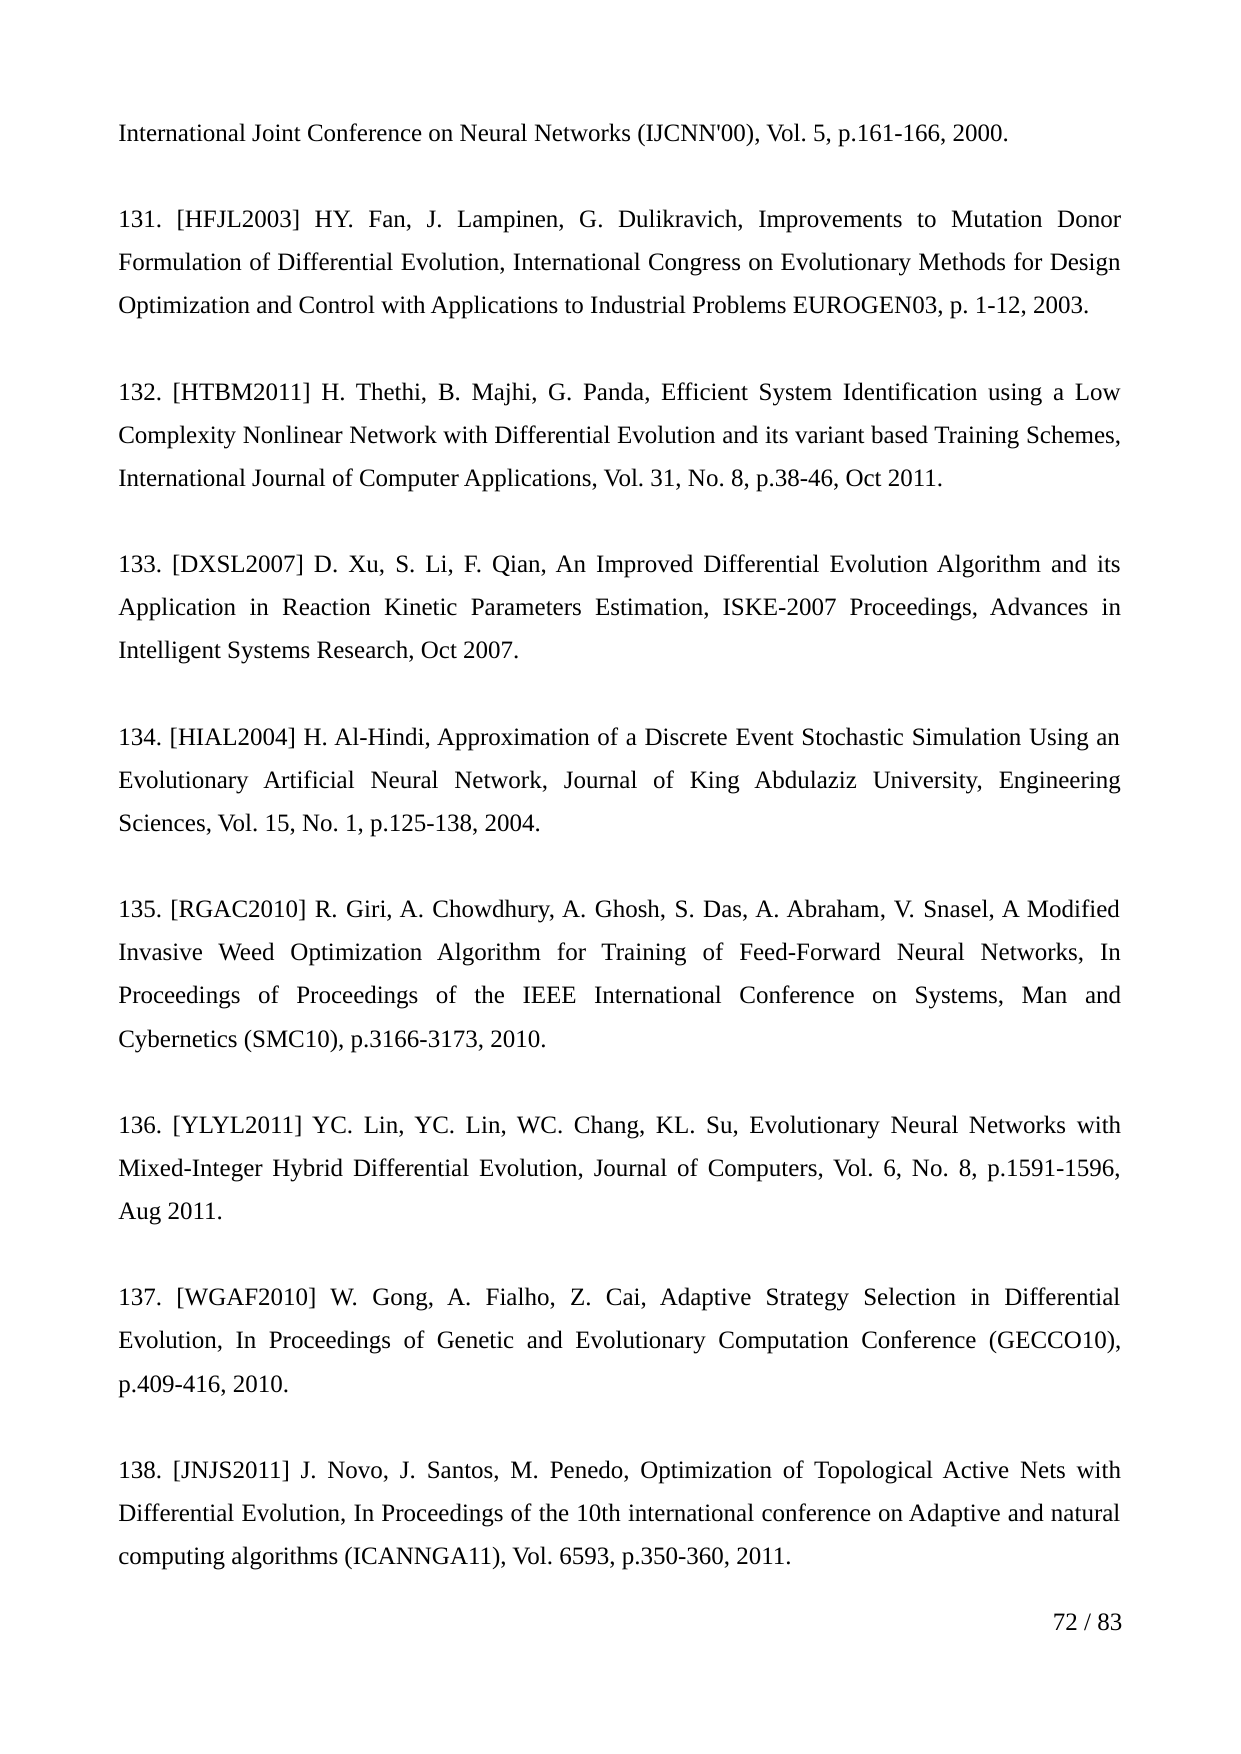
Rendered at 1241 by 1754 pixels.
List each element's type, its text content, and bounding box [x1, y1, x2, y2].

text 136. [YLYL2011] YC. Lin, YC. Lin, WC. Chang, KL. Su, Evolutionary Neural Networks with Mixed-Integer Hybrid Differential Evolution, Journal of Computers, Vol. 6, No. 8, p.1591-1596, Aug 2011. [118, 1110, 1122, 1225]
text 133. [DXSL2007] D. Xu, S. Li, F. Qian, An Improved Differential Evolution Algorithm and its Application in Reaction Kinetic Parameters Estimation, ISKE-2007 Proceedings, Advances in Intelligent Systems Research, Oct 2007. [118, 549, 1122, 664]
text 132. [HTBM2011] H. Thethi, B. Majhi, G. Panda, Efficient System Identification using a Low Complexity Nonlinear Network with Differential Evolution and its variant based Training Schemes, International Journal of Computer Applications, Vol. 31, No. 8, p.38-46, Oct 2011. [118, 377, 1122, 492]
text 137. [WGAF2010] W. Gong, A. Fialho, Z. Cai, Adaptive Strategy Selection in Differential Evolution, In Proceedings of Genetic and Evolutionary Computation Conference (GECCO10), p.409-416, 2010. [118, 1282, 1122, 1397]
text 134. [HIAL2004] H. Al-Hindi, Approximation of a Discrete Event Stochastic Simulation Using an Evolutionary Artificial Neural Network, Journal of King Abdulaziz University, Engineering Sciences, Vol. 15, No. 1, p.125-138, 2004. [118, 722, 1122, 837]
text 135. [RGAC2010] R. Giri, A. Chowdhury, A. Ghosh, S. Das, A. Abraham, V. Snasel, A Modified Invasive Weed Optimization Algorithm for Training of Feed-Forward Neural Networks, In Proceedings of Proceedings of the IEEE International Conference on Systems, Man and Cybernetics (SMC10), p.3166-3173, 2010. [118, 894, 1122, 1052]
text 138. [JNJS2011] J. Novo, J. Santos, M. Penedo, Optimization of Topological Active Nets with Differential Evolution, In Proceedings of the 10th international conference on Adaptive and natural computing algorithms (ICANNGA11), Vol. 6593, p.350-360, 2011. [118, 1455, 1122, 1570]
text International Joint Conference on Neural Networks (IJCNN'00), Vol. 5, p.161-166, 2000. [118, 118, 1122, 147]
text 131. [HFJL2003] HY. Fan, J. Lampinen, G. Dulikravich, Improvements to Mutation Donor Formulation of Differential Evolution, International Congress on Evolutionary Methods for Design Optimization and Control with Applications to Industrial Problems EUROGEN03, p. 1-12, 2003. [118, 204, 1122, 319]
